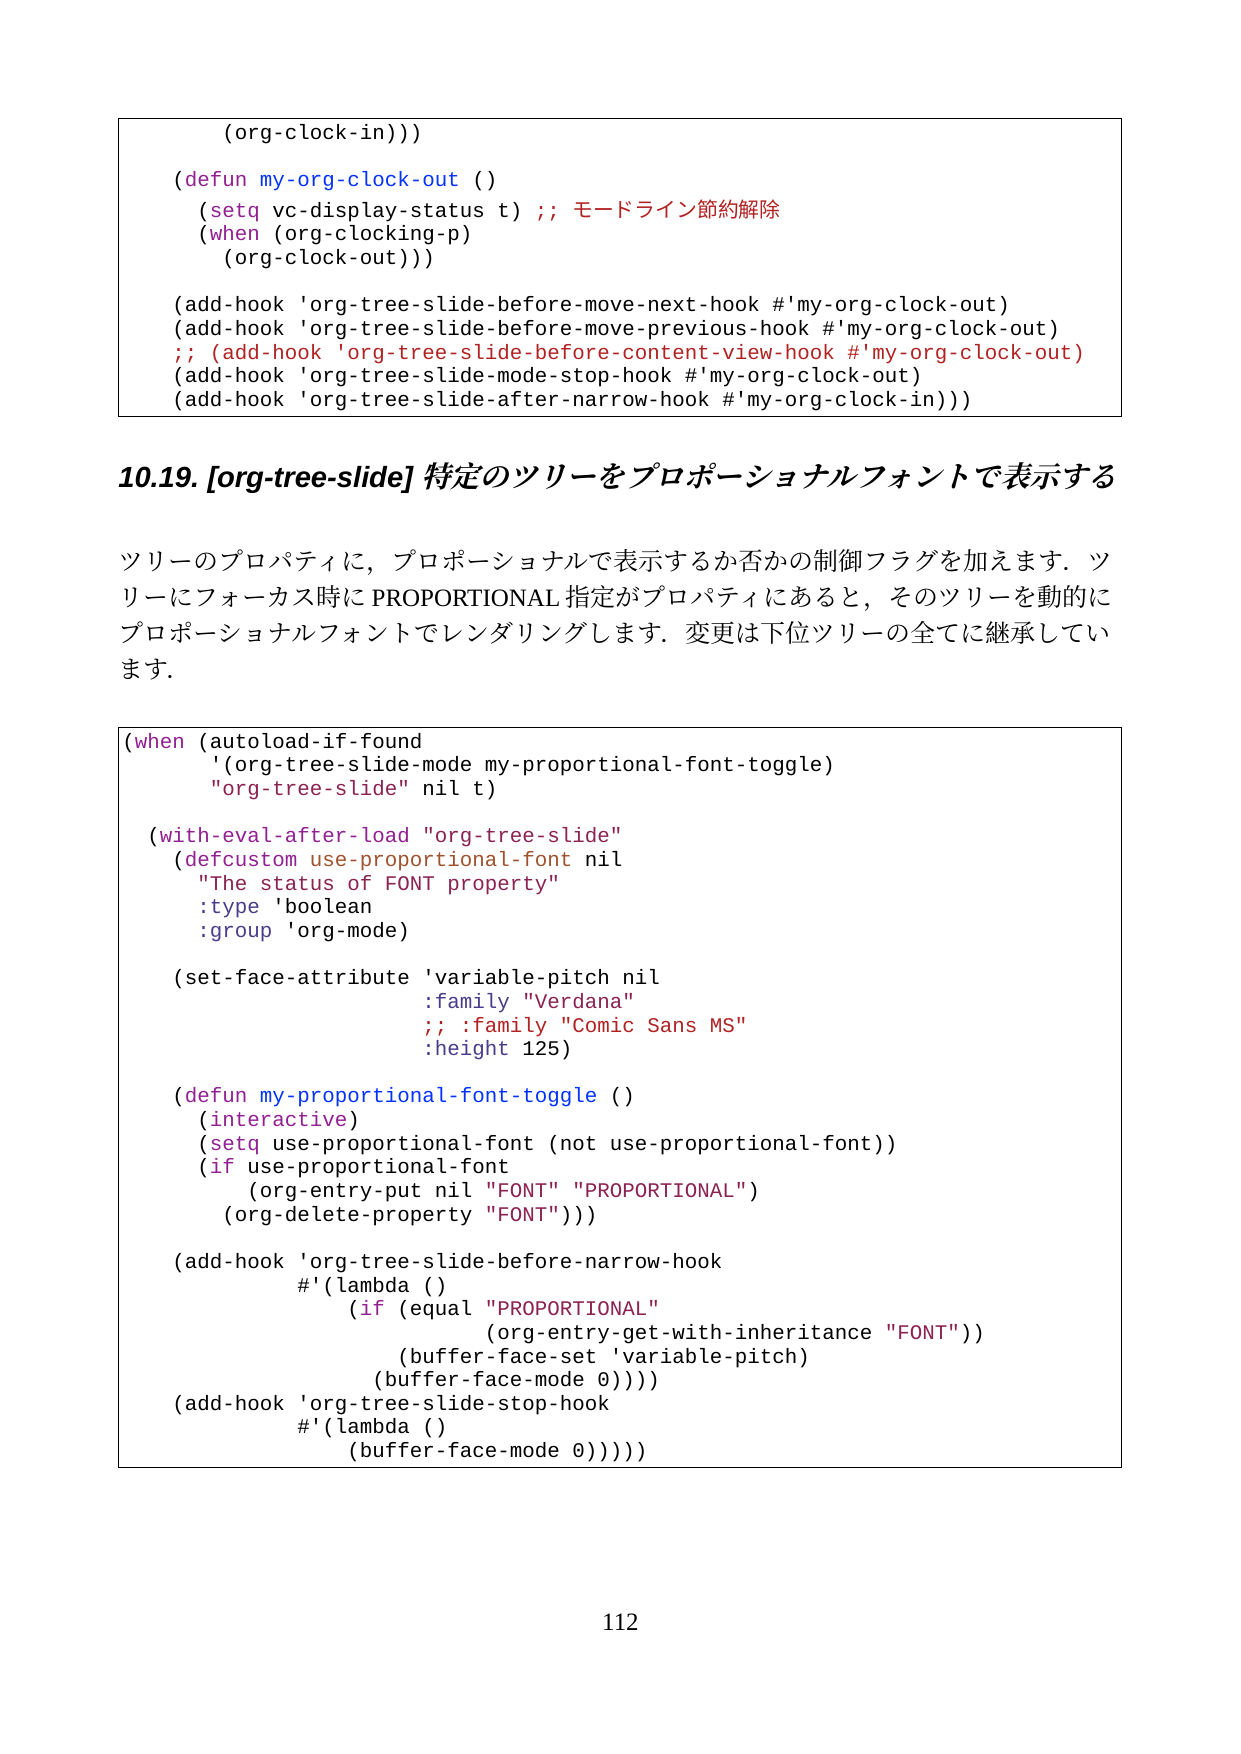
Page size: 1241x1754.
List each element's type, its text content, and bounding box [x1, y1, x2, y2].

text (add-hook 'org-tree-slide-stop-hook [119, 1389, 1121, 1413]
text #'(lambda () [119, 1413, 1121, 1436]
text (buffer-face-mode 0))))) [119, 1436, 1121, 1467]
text (setq use-proportional-font (not use-proportional-font)) [119, 1129, 1121, 1152]
text (org-delete-property "FONT"))) [119, 1200, 1121, 1223]
text (with-eval-after-load "org-tree-slide" [119, 821, 1121, 845]
text (add-hook 'org-tree-slide-before-move-previous-hook #'my-org-clock-out) [119, 314, 1121, 338]
text "org-tree-slide" nil t) [119, 774, 1121, 798]
text ;; (add-hook 'org-tree-slide-before-content-view-hook #'my-org-clock-out) [119, 338, 1121, 361]
text "The status of FONT property" [119, 869, 1121, 892]
text (add-hook 'org-tree-slide-after-narrow-hook #'my-org-clock-in))) [119, 385, 1121, 416]
text (interactive) [119, 1105, 1121, 1129]
text :height 125) [119, 1034, 1121, 1058]
text (org-entry-get-with-inheritance "FONT")) [119, 1318, 1121, 1342]
subtitle [org-tree-slide] 特定のツリーをプロポーショナルフォントで表示する [118, 454, 1122, 529]
text (add-hook 'org-tree-slide-before-move-next-hook #'my-org-clock-out) [119, 290, 1121, 314]
text ツリーのプロパティに，プロポーショナルで表示するか否かの制御フラグを加えます．ツリーにフォーカス時にPROPORTIONAL指定がプロパティにあると，そのツリーを動的にプロポーショナルフォントでレンダリングします．変更は下位ツリーの全てに継承しています． [118, 542, 1122, 714]
text (buffer-face-set 'variable-pitch) [119, 1342, 1121, 1365]
text :family "Verdana" [119, 987, 1121, 1011]
text (org-entry-put nil "FONT" "PROPORTIONAL") [119, 1176, 1121, 1200]
text (org-clock-in))) [119, 119, 1121, 142]
text '(org-tree-slide-mode my-proportional-font-toggle) [119, 751, 1121, 774]
text :type 'boolean [119, 892, 1121, 916]
text (set-face-attribute 'variable-pitch nil [119, 963, 1121, 987]
text (defcustom use-proportional-font nil [119, 845, 1121, 869]
text (when (autoload-if-found [119, 728, 1121, 751]
text ;; :family "Comic Sans MS" [119, 1011, 1121, 1034]
text #'(lambda () [119, 1271, 1121, 1294]
text (add-hook 'org-tree-slide-before-narrow-hook [119, 1247, 1121, 1271]
text (org-clock-out))) [119, 243, 1121, 267]
text (add-hook 'org-tree-slide-mode-stop-hook #'my-org-clock-out) [119, 361, 1121, 385]
text (if use-proportional-font [119, 1152, 1121, 1176]
text (defun my-proportional-font-toggle () [119, 1082, 1121, 1105]
text (defun my-org-clock-out () [119, 165, 1121, 189]
text (when (org-clocking-p) [119, 219, 1121, 243]
text :group 'org-mode) [119, 916, 1121, 940]
text (setq vc-display-status t) ;; モードライン節約解除 [119, 189, 1121, 219]
text (buffer-face-mode 0)))) [119, 1365, 1121, 1389]
text (if (equal "PROPORTIONAL" [119, 1294, 1121, 1318]
